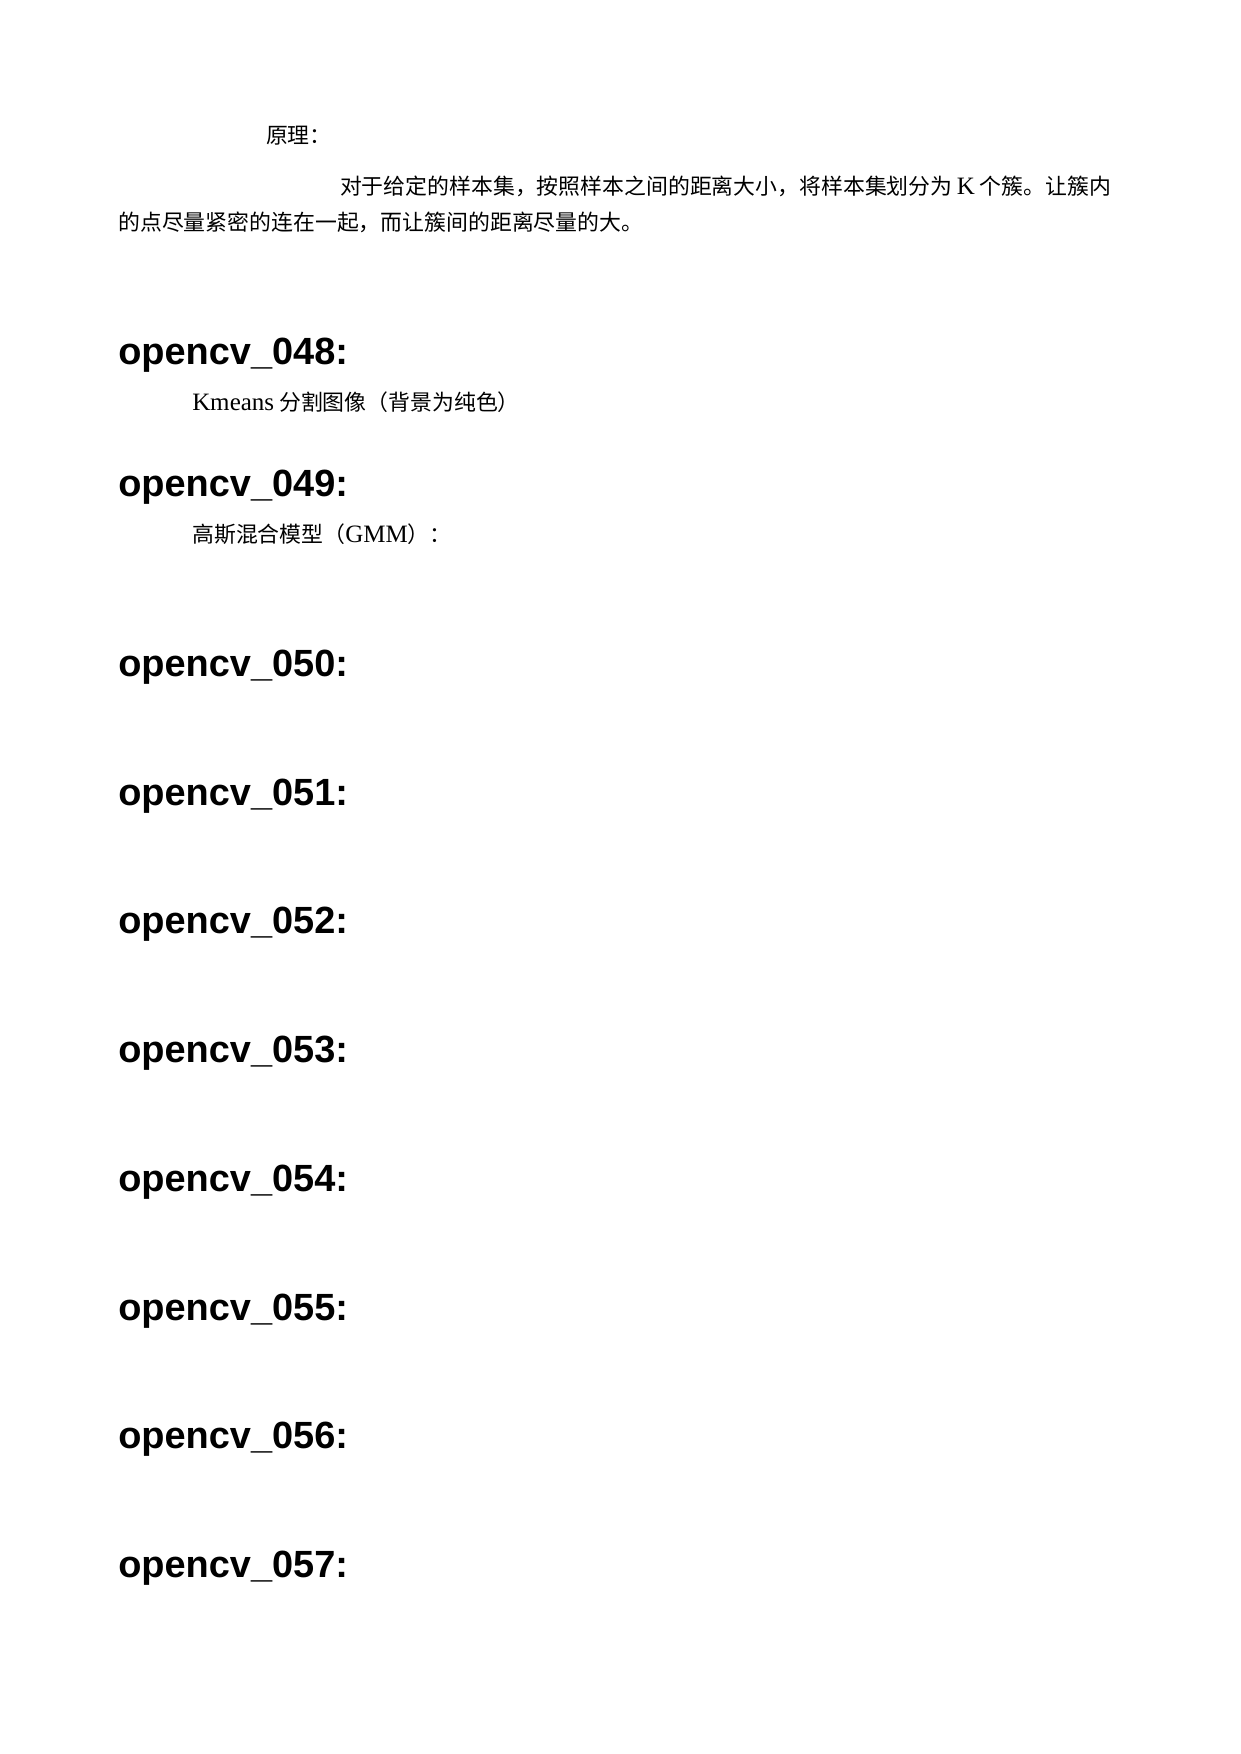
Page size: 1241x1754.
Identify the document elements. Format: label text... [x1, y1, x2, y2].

subtitle opencv_057: [118, 1542, 1122, 1586]
text 原理： [118, 118, 1122, 150]
subtitle opencv_051: [118, 769, 1122, 813]
text 高斯混合模型（GMM）： [118, 517, 1122, 549]
subtitle opencv_048: [118, 329, 1122, 373]
text Kmeans分割图像（背景为纯色） [118, 385, 1122, 417]
subtitle opencv_052: [118, 898, 1122, 942]
subtitle opencv_054: [118, 1156, 1122, 1199]
subtitle opencv_050: [118, 641, 1122, 684]
subtitle opencv_053: [118, 1027, 1122, 1071]
text 对于给定的样本集，按照样本之间的距离大小，将样本集划分为K个簇。让簇内的点尽量紧密的连在一起，而让簇间的距离尽量的大。 [118, 169, 1122, 237]
subtitle opencv_056: [118, 1413, 1122, 1457]
subtitle opencv_049: [118, 461, 1122, 505]
subtitle opencv_055: [118, 1284, 1122, 1328]
